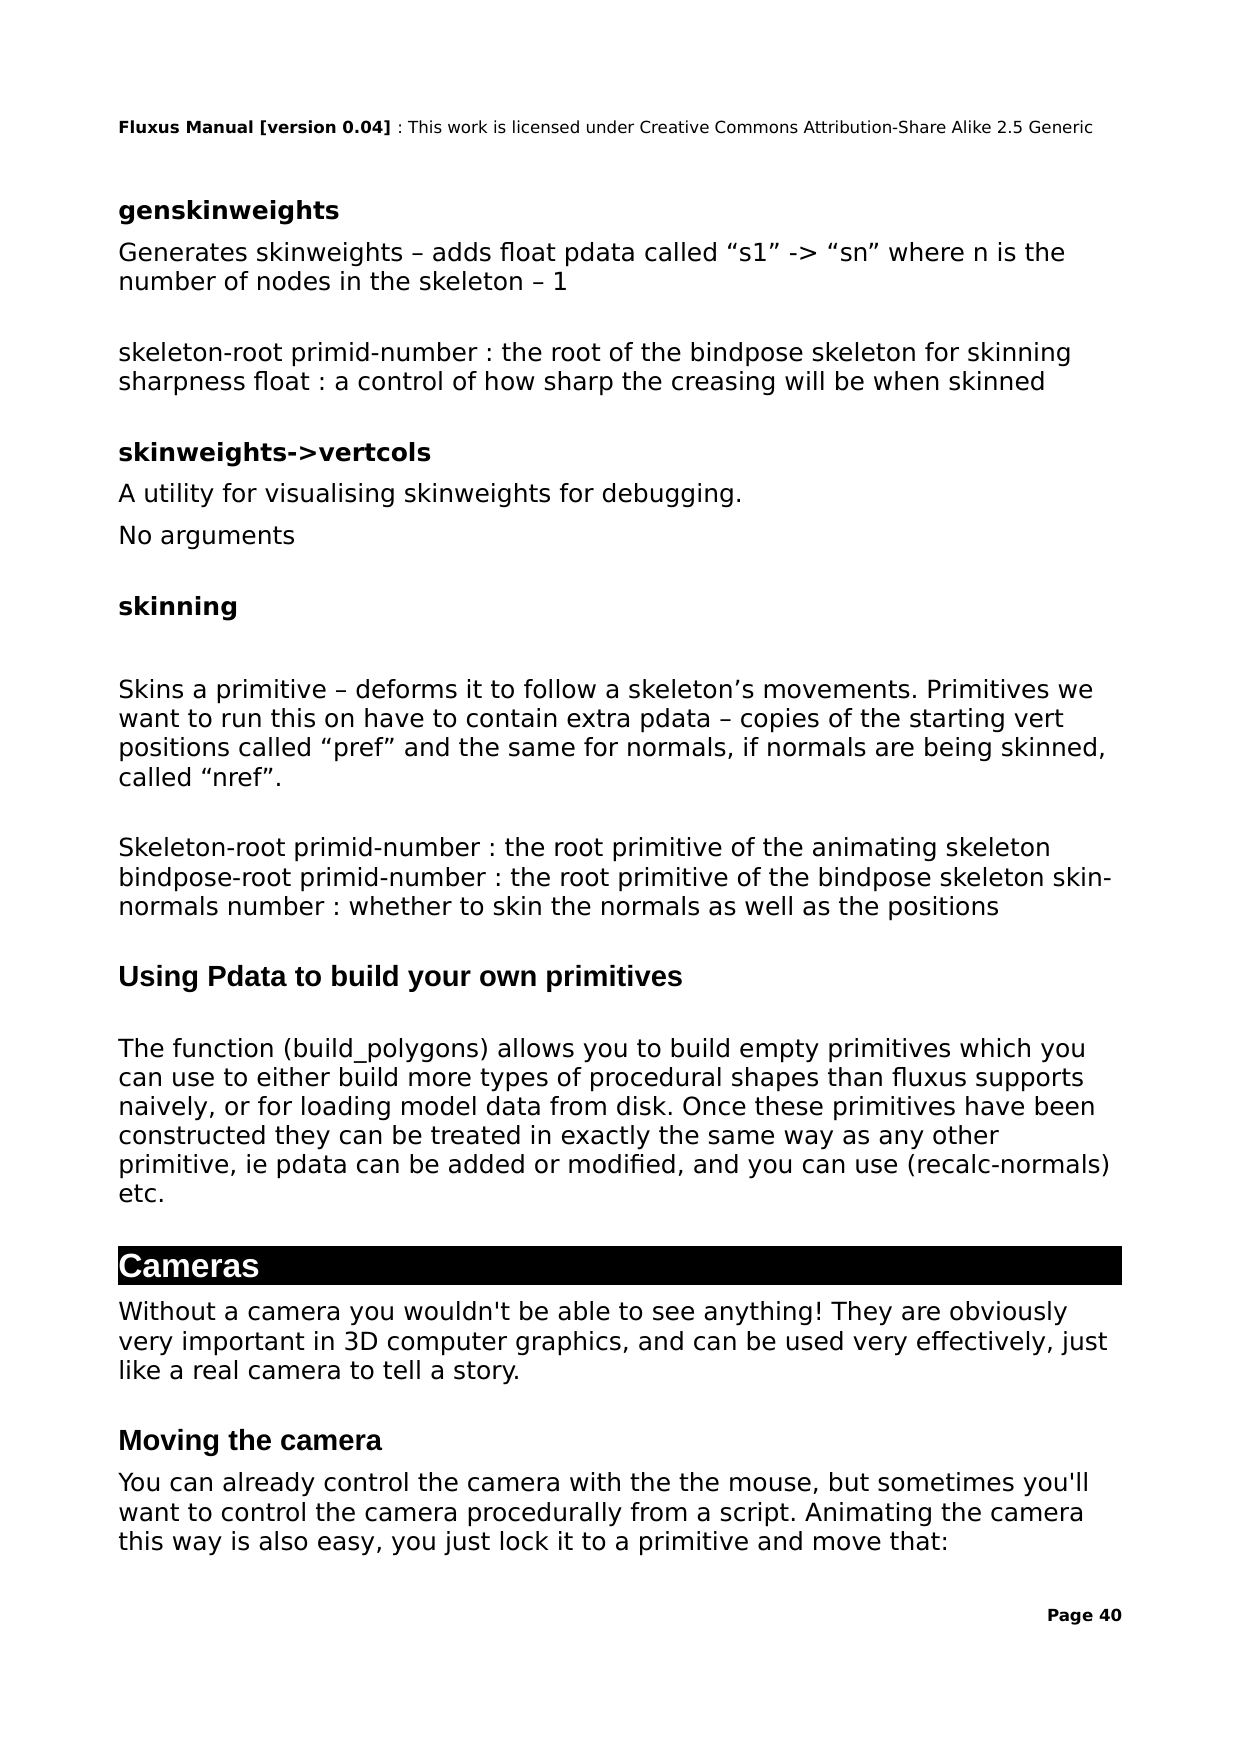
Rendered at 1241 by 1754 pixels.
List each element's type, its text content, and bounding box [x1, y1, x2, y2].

subtitle Moving the camera [118, 1422, 1122, 1456]
text No arguments [118, 521, 1122, 550]
subtitle Using Pdata to build your own primitives [118, 959, 1122, 992]
text skinning [118, 592, 1122, 621]
text Generates skinweights – adds float pdata called “s1” -> “sn” where n is the number of nodes in the skeleton – 1 [118, 238, 1122, 296]
text skeleton-root primid-number : the root of the bindpose skeleton for skinning sharpness float : a control of how sharp the creasing will be when skinned [118, 338, 1122, 396]
text A utility for visualising skinweights for debugging. [118, 479, 1122, 509]
text genskinweights [118, 196, 1122, 225]
text The function (build_polygons) allows you to build empty primitives which you can use to either build more types of procedural shapes than fluxus supports naively, or for loading model data from disk. Once these primitives have been constructed they can be treated in exactly the same way as any other primitive, ie pdata can be added or modified, and you can use (recalc-normals) etc. [118, 1034, 1122, 1209]
text skinweights->vertcols [118, 438, 1122, 467]
text You can already control the camera with the the mouse, but sometimes you'll want to control the camera procedurally from a script. Animating the camera this way is also easy, you just lock it to a primitive and move that: [118, 1468, 1122, 1556]
subtitle Cameras [118, 1246, 1122, 1285]
text Skins a primitive – deforms it to follow a skeleton’s movements. Primitives we want to run this on have to contain extra pdata – copies of the starting vert positions called “pref” and the same for normals, if normals are being skinned, called “nref”. [118, 675, 1122, 792]
text Skeleton-root primid-number : the root primitive of the animating skeleton bindpose-root primid-number : the root primitive of the bindpose skeleton skin-normals number : whether to skin the normals as well as the positions [118, 834, 1122, 921]
text Without a camera you wouldn't be able to see anything! They are obviously very important in 3D computer graphics, and can be used very effectively, just like a real camera to tell a story. [118, 1297, 1122, 1385]
